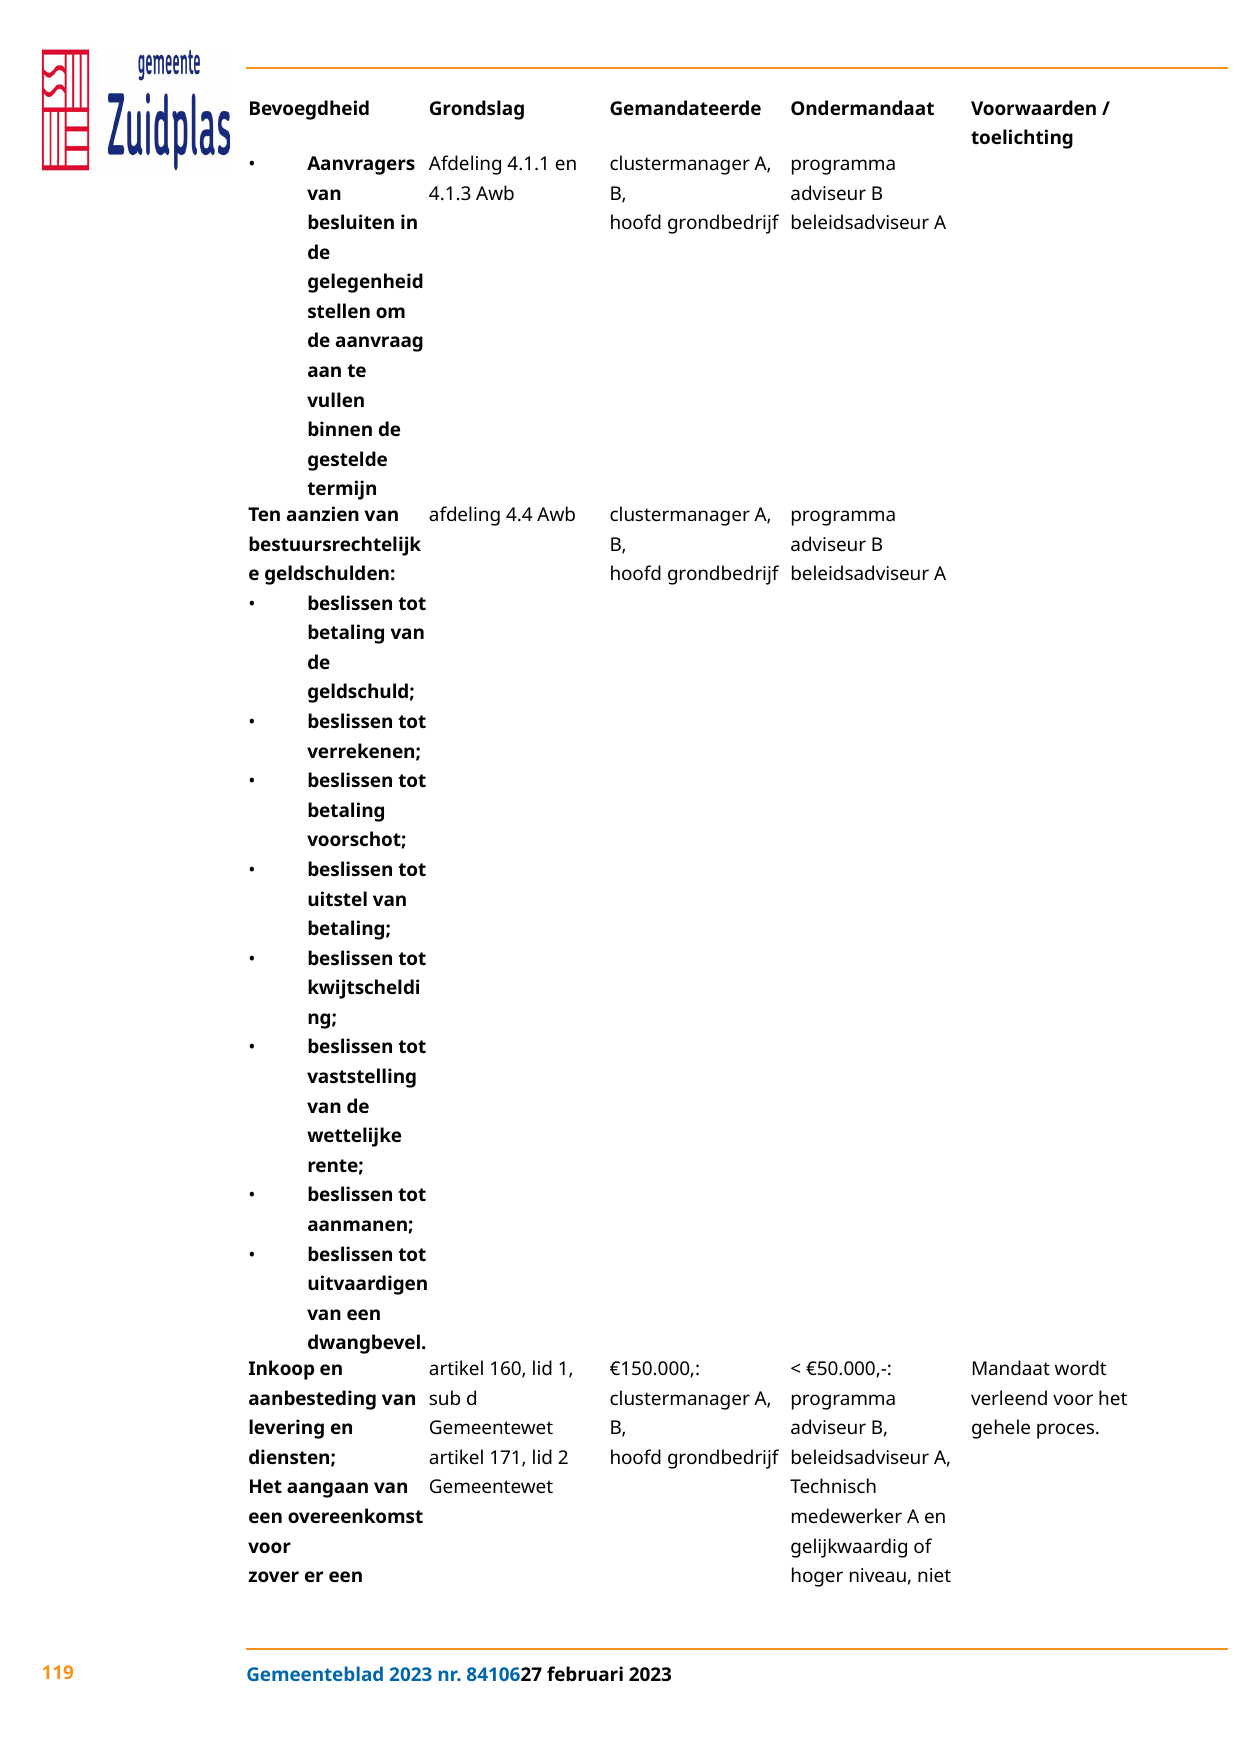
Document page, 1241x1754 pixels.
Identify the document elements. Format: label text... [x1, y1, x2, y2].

table_cell Afdeling 4.1.1 en 4.1.3 Awb [429, 150, 609, 501]
table_cell €150.000,: clustermanager A, B, hoofd grondbedrijf [609, 1355, 790, 1588]
table_cell Inkoop en aanbesteding van levering en diensten; Het aangaan van een overeenkomst voor zover er een [248, 1355, 429, 1588]
table_header Grondslag [429, 95, 609, 150]
table_cell Ten aanzien van bestuursrechtelijke geldschulden: beslissen tot betaling van de geldschuld; beslissen tot verrekenen; beslissen tot betaling voorschot; beslissen tot uitstel van betaling; beslissen tot kwijtschelding; beslissen tot vaststelling van de wettelijke rente; beslissen tot aanmanen; beslissen tot uitvaardigen van een dwangbevel. [248, 501, 429, 1355]
table_cell Mandaat wordt verleend voor het gehele proces. [971, 1355, 1152, 1588]
table_header Ondermandaat [790, 95, 971, 150]
table_cell programma adviseur B beleidsadviseur A [790, 501, 971, 1355]
table_cell clustermanager A, B, hoofd grondbedrijf [609, 501, 790, 1355]
table_cell programma adviseur B beleidsadviseur A [790, 150, 971, 501]
table_cell Aanvragers van besluiten in de gelegenheid stellen om de aanvraag aan te vullen binnen de gestelde termijn [248, 150, 429, 501]
table_header Bevoegdheid [248, 95, 429, 150]
table_cell [971, 150, 1152, 501]
table_cell artikel 160, lid 1, sub d Gemeentewet artikel 171, lid 2 Gemeentewet [429, 1355, 609, 1588]
table_header Gemandateerde [609, 95, 790, 150]
table_cell [971, 501, 1152, 1355]
table_cell afdeling 4.4 Awb [429, 501, 609, 1355]
picture [41, 47, 231, 172]
table_header Voorwaarden / toelichting [971, 95, 1152, 150]
table_cell < €50.000,-: programma adviseur B, beleidsadviseur A, Technisch medewerker A en gelijkwaardig of hoger niveau, niet [790, 1355, 971, 1588]
table_cell clustermanager A, B, hoofd grondbedrijf [609, 150, 790, 501]
